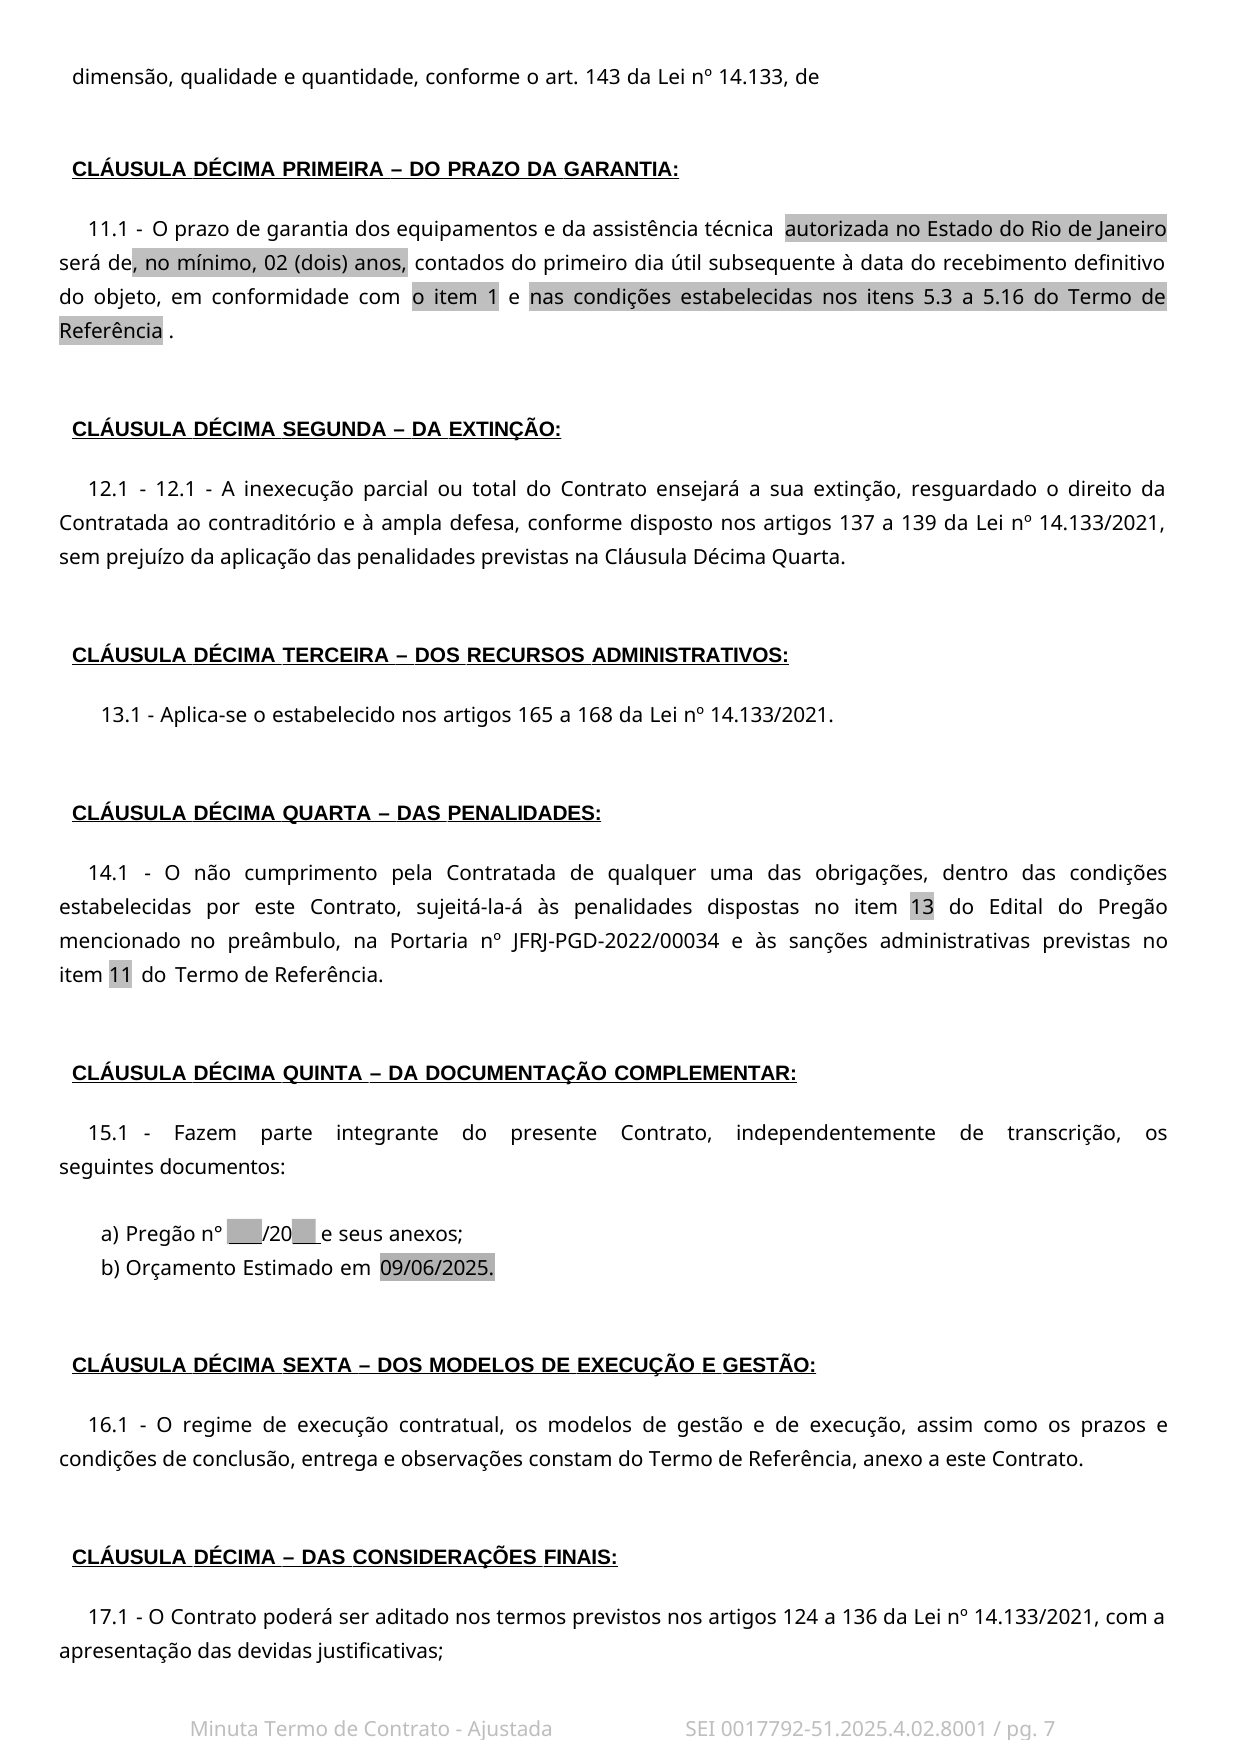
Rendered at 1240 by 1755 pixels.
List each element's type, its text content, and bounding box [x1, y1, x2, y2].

list - O prazo de garantia dos equipamentos e da assistência técnica autorizada no Estado do Rio de Janeiro será de, no mínimo, 02 (dois) anos, contados do primeiro dia útil subsequente à data do recebimento definitivo do objeto, em conformidade com o item 1 e nas condições estabelecidas nos itens 5.3 a 5.16 do Termo de Referência . [59, 214, 1167, 345]
text CLÁUSULA DÉCIMA QUINTA – DA DOCUMENTAÇÃO COMPLEMENTAR: [72, 1061, 1181, 1084]
list - O não cumprimento pela Contratada de qualquer uma das obrigações, dentro das condições estabelecidas por este Contrato, sujeitá-la-á às penalidades dispostas no item 13 do Edital do Pregão mencionado no preâmbulo, na Portaria nº JFRJ-PGD-2022/00034 e às sanções administrativas previstas no item 11 do Termo de Referência. [59, 858, 1168, 988]
text CLÁUSULA DÉCIMA SEXTA – DOS MODELOS DE EXECUÇÃO E GESTÃO: [72, 1352, 1181, 1376]
text CLÁUSULA DÉCIMA TERCEIRA – DOS RECURSOS ADMINISTRATIVOS: [72, 643, 1181, 667]
list Orçamento Estimado em 09/06/2025. [101, 1253, 1181, 1281]
text CLÁUSULA DÉCIMA QUARTA – DAS PENALIDADES: [72, 800, 1181, 824]
list - Aplica-se o estabelecido nos artigos 165 a 168 da Lei nº 14.133/2021. [101, 701, 1181, 729]
list Pregão n° /20 e seus anexos; [101, 1219, 1181, 1248]
list - Fazem parte integrante do presente Contrato, independentemente de transcrição, os seguintes documentos: [59, 1118, 1168, 1181]
list - O regime de execução contratual, os modelos de gestão e de execução, assim como os prazos e condições de conclusão, entrega e observações constam do Termo de Referência, anexo a este Contrato. [59, 1410, 1168, 1472]
text CLÁUSULA DÉCIMA – DAS CONSIDERAÇÕES FINAIS: [72, 1544, 1181, 1568]
list - O Contrato poderá ser aditado nos termos previstos nos artigos 124 a 136 da Lei nº 14.133/2021, com a apresentação das devidas justificativas; [59, 1602, 1167, 1664]
text CLÁUSULA DÉCIMA SEGUNDA – DA EXTINÇÃO: [72, 417, 1181, 441]
text CLÁUSULA DÉCIMA PRIMEIRA – DO PRAZO DA GARANTIA: [72, 157, 1181, 181]
list - 12.1 - A inexecução parcial ou total do Contrato ensejará a sua extinção, resguardado o direito da Contratada ao contraditório e à ampla defesa, conforme disposto nos artigos 137 a 139 da Lei nº 14.133/2021, sem prejuízo da aplicação das penalidades previstas na Cláusula Décima Quarta. [59, 474, 1167, 571]
